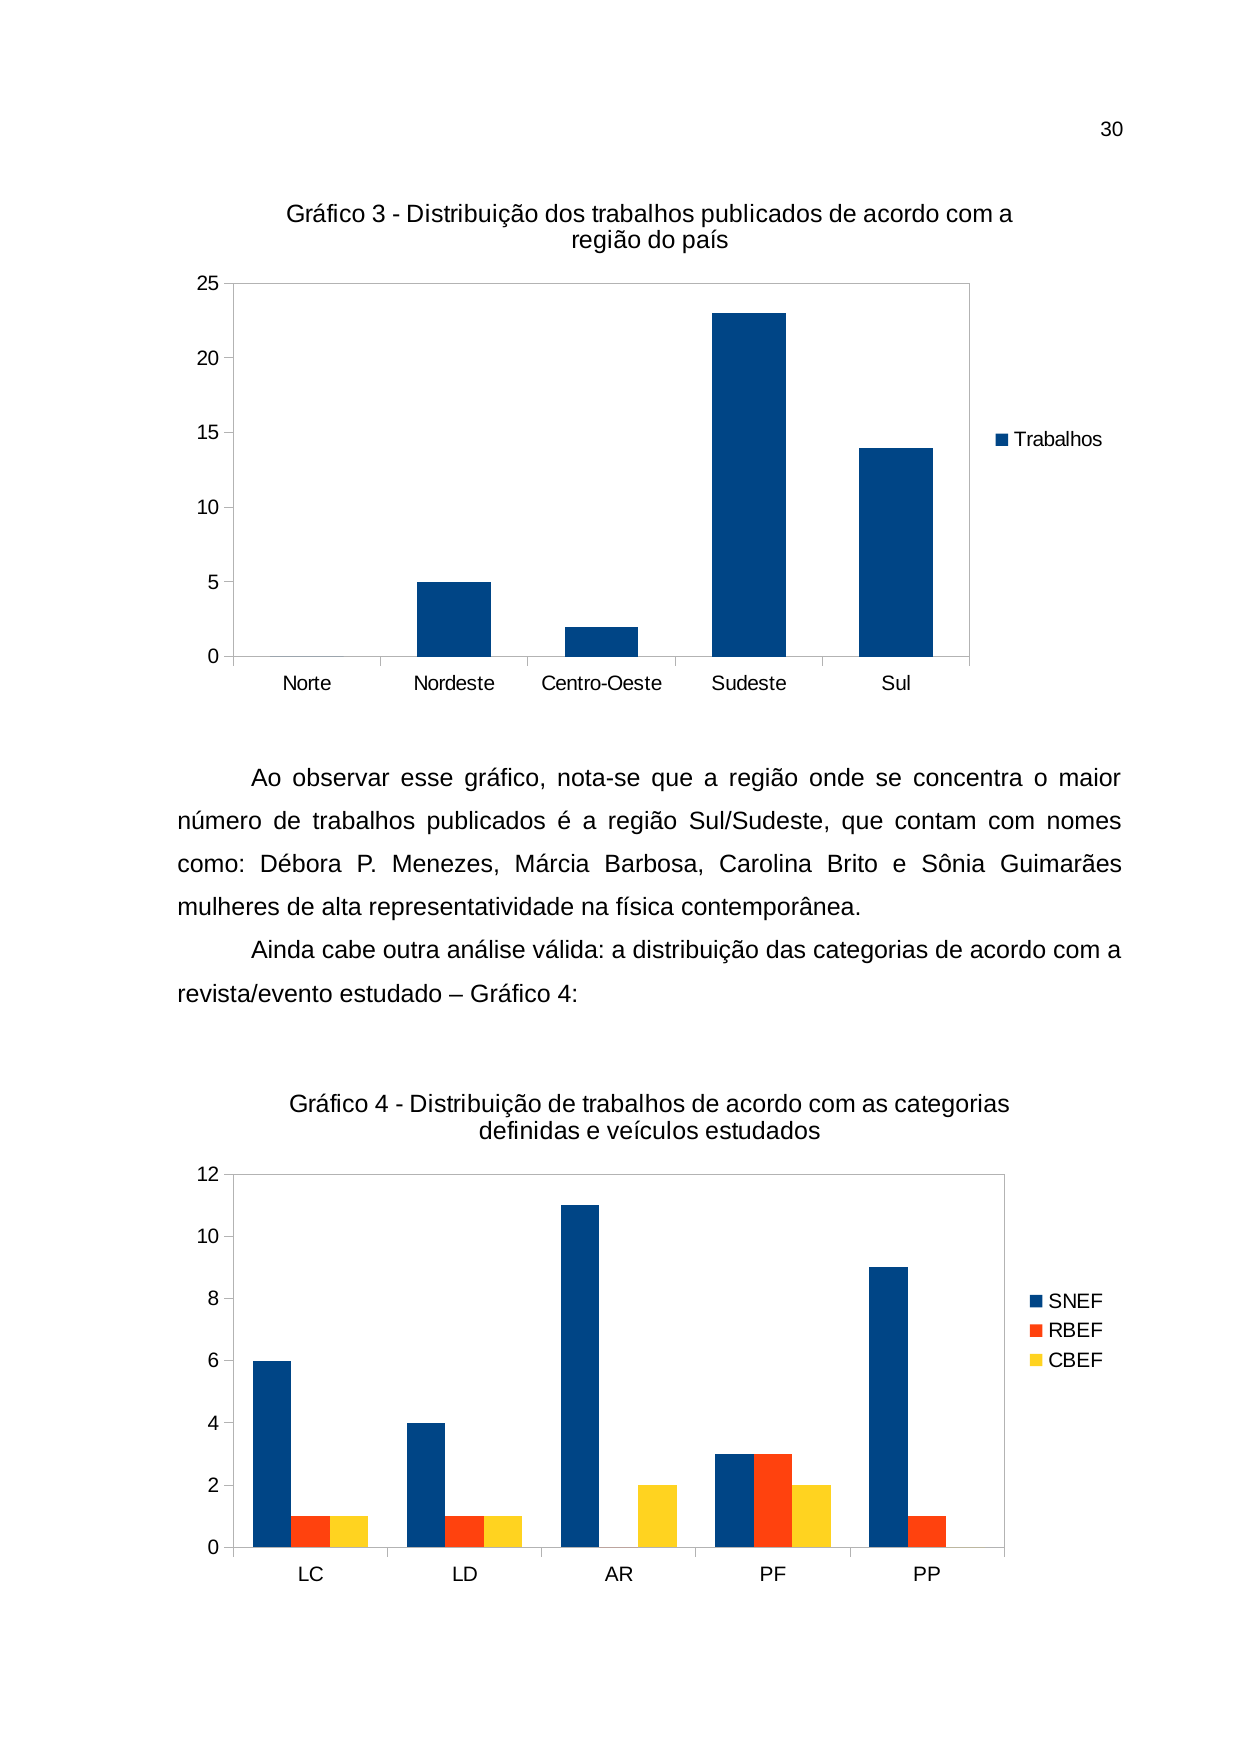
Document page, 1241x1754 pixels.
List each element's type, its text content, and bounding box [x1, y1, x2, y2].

text Ainda cabe outra análise válida: a distribuição das categorias de acordo com a revista/evento estudado – Gráfico 4: [177, 936, 1123, 1007]
text Ao observar esse gráfico, nota-se que a região onde se concentra o maior número de trabalhos publicados é a região Sul/Sudeste, que contam com nomes como: Débora P. Menezes, Márcia Barbosa, Carolina Brito e Sônia Guimarães mulheres de alta representatividade na física contemporânea. [177, 763, 1123, 921]
